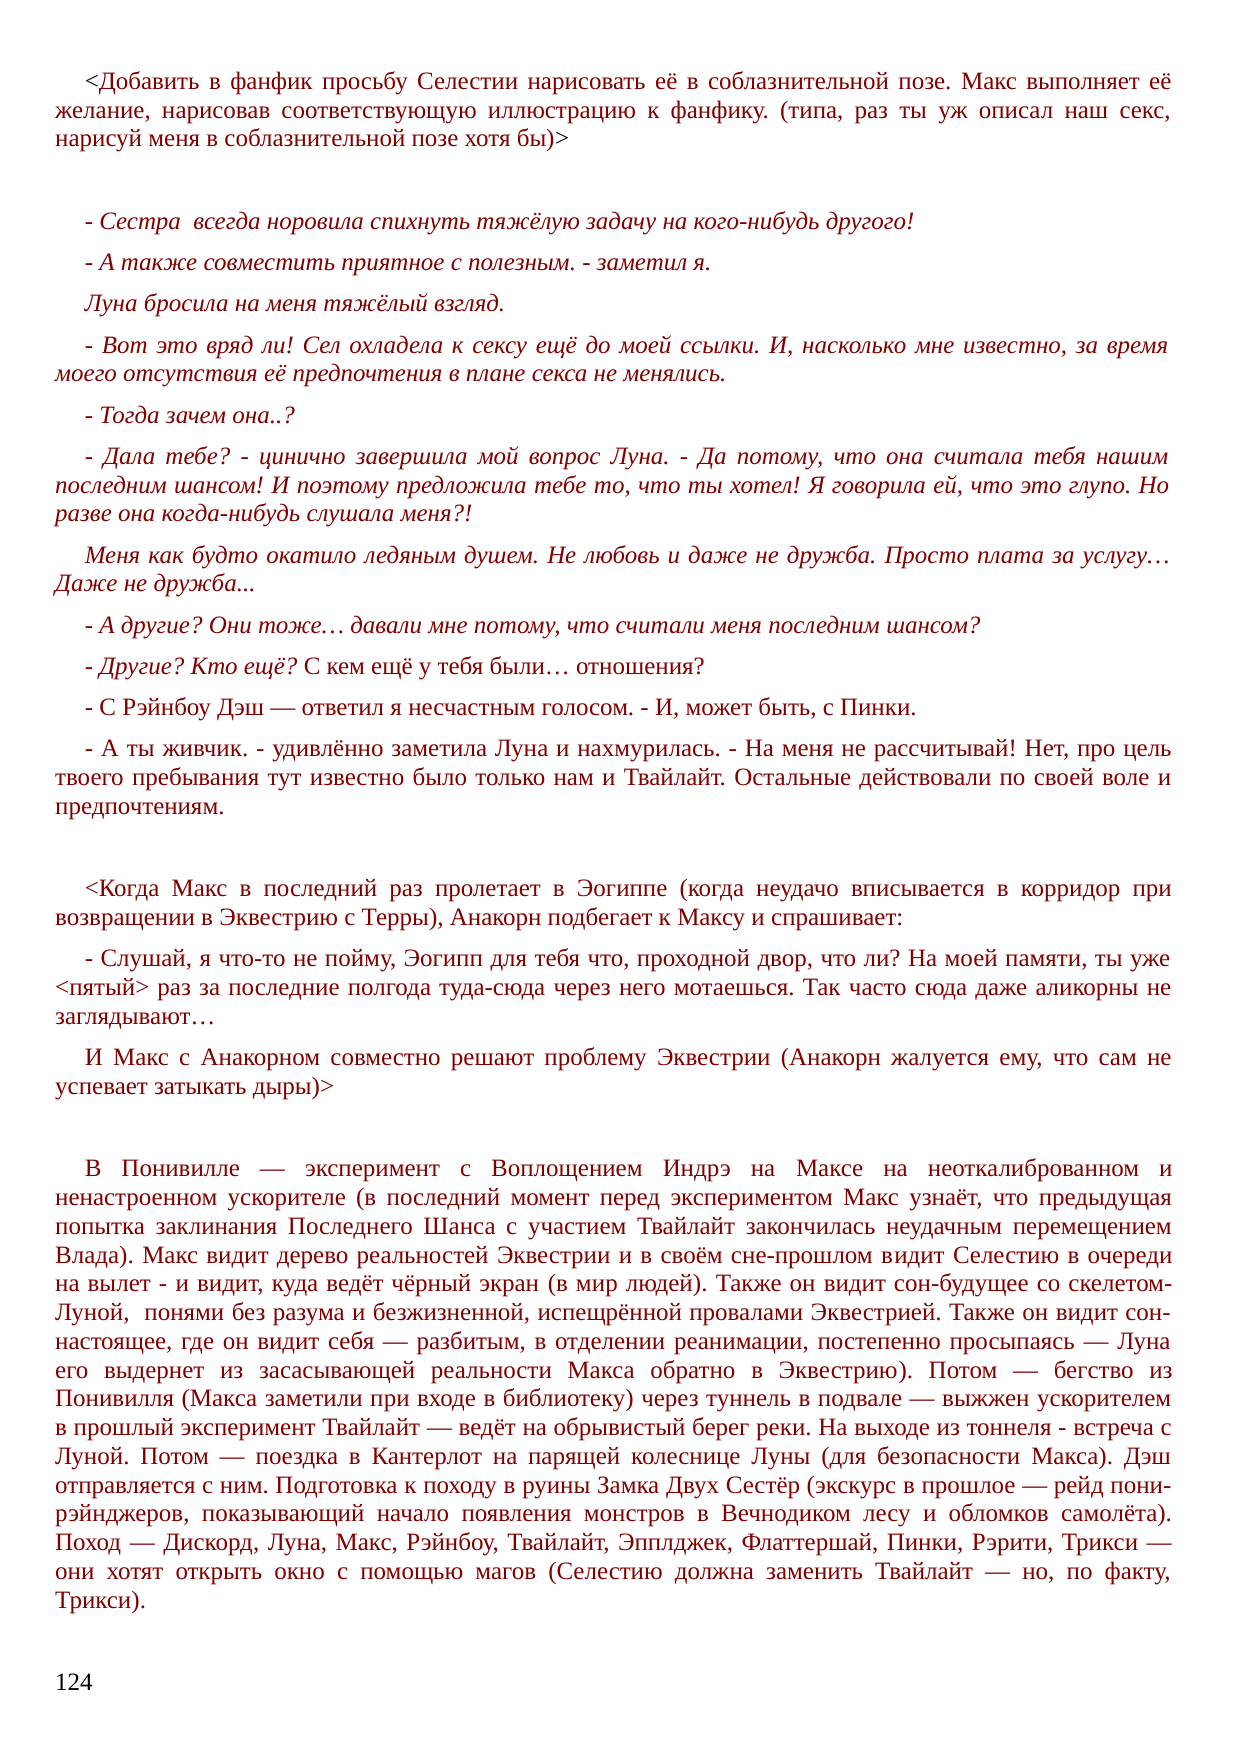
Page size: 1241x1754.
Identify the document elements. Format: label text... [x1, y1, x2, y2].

text - Слушай, я что-то не пойму, Эогипп для тебя что, проходной двор, что ли? На моей памяти, ты уже <пятый> раз за последние полгода туда-сюда через него мотаешься. Так часто сюда даже аликорны не заглядывают… [55, 943, 1173, 1030]
text - Тогда зачем она..? [55, 400, 1173, 428]
text В Понивилле — эксперимент с Воплощением Индрэ на Максе на неоткалиброванном и ненастроенном ускорителе (в последний момент перед экспериментом Макс узнаёт, что предыдущая попытка заклинания Последнего Шанса с участием Твайлайт закончилась неудачным перемещением Влада). Макс видит дерево реальностей Эквестрии и в своём сне-прошлом видит Селестию в очереди на вылет - и видит, куда ведёт чёрный экран (в мир людей). Также он видит сон-будущее со скелетом-Луной, понями без разума и безжизненной, испещрённой провалами Эквестрией. Также он видит сон-настоящее, где он видит себя — разбитым, в отделении реанимации, постепенно просыпаясь — Луна его выдернет из засасывающей реальности Макса обратно в Эквестрию). Потом — бегство из Понивилля (Макса заметили при входе в библиотеку) через туннель в подвале — выжжен ускорителем в прошлый эксперимент Твайлайт — ведёт на обрывистый берег реки. На выходе из тоннеля - встреча с Луной. Потом — поездка в Кантерлот на парящей колеснице Луны (для безопасности Макса). Дэш отправляется с ним. Подготовка к походу в руины Замка Двух Сестёр (экскурс в прошлое — рейд пони-рэйнджеров, показывающий начало появления монстров в Вечнодиком лесу и обломков самолёта). Поход — Дискорд, Луна, Макс, Рэйнбоу, Твайлайт, Эпплджек, Флаттершай, Пинки, Рэрити, Трикси — они хотят открыть окно с помощью магов (Селестию должна заменить Твайлайт — но, по факту, Трикси). [55, 1153, 1173, 1613]
text <Когда Макс в последний раз пролетает в Эогиппе (когда неудачо вписывается в корридор при возвращении в Эквестрию с Терры), Анакорн подбегает к Максу и спрашивает: [55, 873, 1173, 931]
text - А также совместить приятное с полезным. - заметил я. [55, 247, 1173, 276]
text - А ты живчик. - удивлённо заметила Луна и нахмурилась. - На меня не рассчитывай! Нет, про цель твоего пребывания тут известно было только нам и Твайлайт. Остальные действовали по своей воле и предпочтениям. [55, 733, 1173, 820]
text - Другие? Кто ещё? С кем ещё у тебя были… отношения? [55, 651, 1173, 680]
text - Дала тебе? - цинично завершила мой вопрос Луна. - Да потому, что она считала тебя нашим последним шансом! И поэтому предложила тебе то, что ты хотел! Я говорила ей, что это глупо. Но разве она когда-нибудь слушала меня?! [55, 441, 1173, 527]
text Меня как будто окатило ледяным душем. Не любовь и даже не дружба. Просто плата за услугу… Даже не дружба... [55, 540, 1173, 597]
text - Вот это вряд ли! Сел охладела к сексу ещё до моей ссылки. И, насколько мне известно, за время моего отсутствия её предпочтения в плане секса не менялись. [55, 330, 1173, 387]
text - Сестра всегда норовила спихнуть тяжёлую задачу на кого-нибудь другого! [55, 206, 1173, 235]
text И Макс с Анакорном совместно решают проблему Эквестрии (Анакорн жалуется ему, что сам не успевает затыкать дыры)> [55, 1042, 1173, 1100]
text - А другие? Они тоже… давали мне потому, что считали меня последним шансом? [55, 610, 1173, 638]
text <Добавить в фанфик просьбу Селестии нарисовать её в соблазнительной позе. Макс выполняет её желание, нарисовав соответствующую иллюстрацию к фанфику. (типа, раз ты уж описал наш секс, нарисуй меня в соблазнительной позе хотя бы)> [55, 66, 1173, 152]
text Луна бросила на меня тяжёлый взгляд. [55, 288, 1173, 317]
text - С Рэйнбоу Дэш — ответил я несчастным голосом. - И, может быть, с Пинки. [55, 692, 1173, 721]
